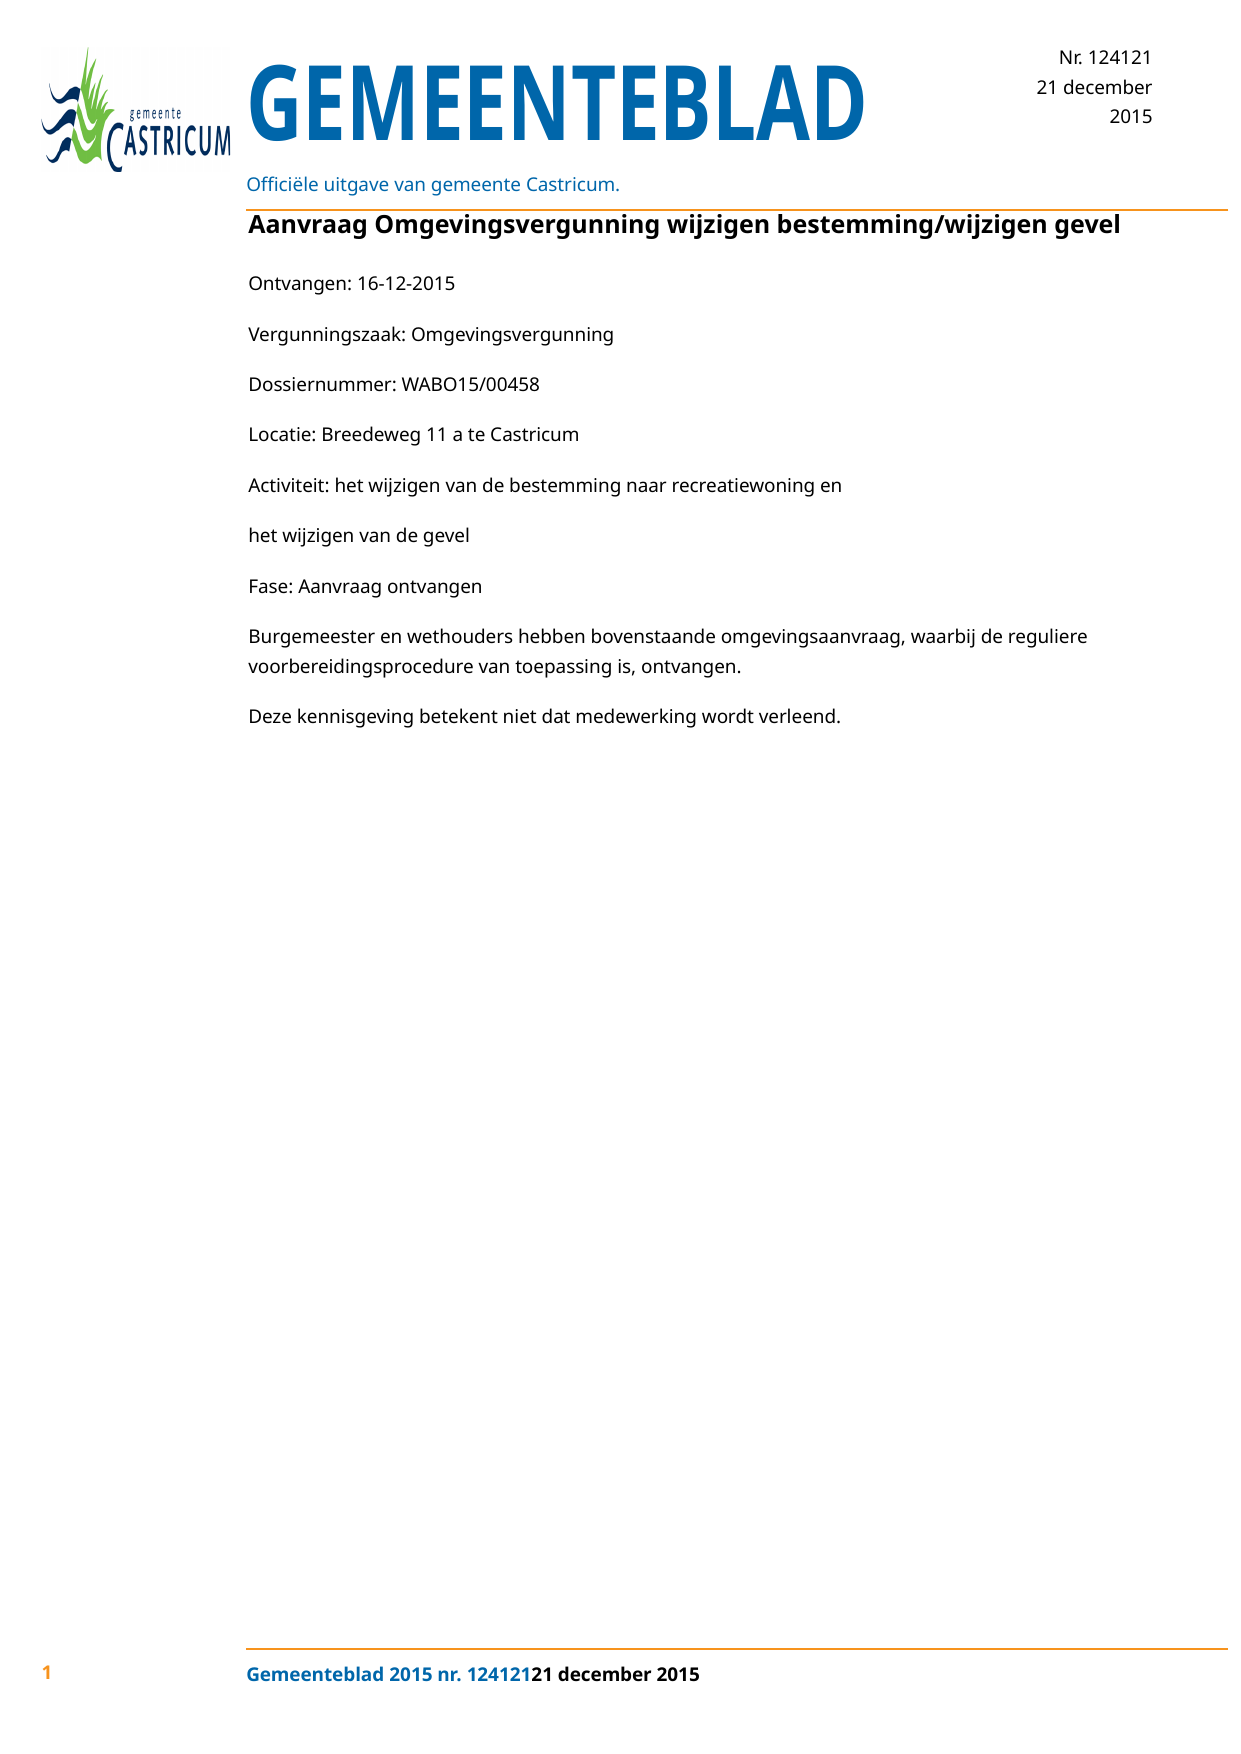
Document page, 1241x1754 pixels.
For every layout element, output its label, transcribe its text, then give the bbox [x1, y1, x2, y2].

text Vergunningszaak: Omgevingsvergunning [248, 321, 1152, 346]
text Aanvraag Omgevingsvergunning wijzigen bestemming/wijzigen gevel [248, 211, 1152, 241]
text Activiteit: het wijzigen van de bestemming naar recreatiewoning en [248, 472, 1152, 498]
text Deze kennisgeving betekent niet dat medewerking wordt verleend. [248, 703, 1152, 729]
picture [41, 47, 231, 172]
text Locatie: Breedeweg 11 a te Castricum [248, 422, 1152, 447]
text Fase: Aanvraag ontvangen [248, 573, 1152, 598]
text het wijzigen van de gevel [248, 522, 1152, 548]
text Dossiernummer: WABO15/00458 [248, 371, 1152, 397]
text Burgemeester en wethouders hebben bovenstaande omgevingsaanvraag, waarbij de reguliere voorbereidingsprocedure van toepassing is, ontvangen. [248, 623, 1152, 678]
text Ontvangen: 16-12-2015 [248, 270, 1152, 296]
